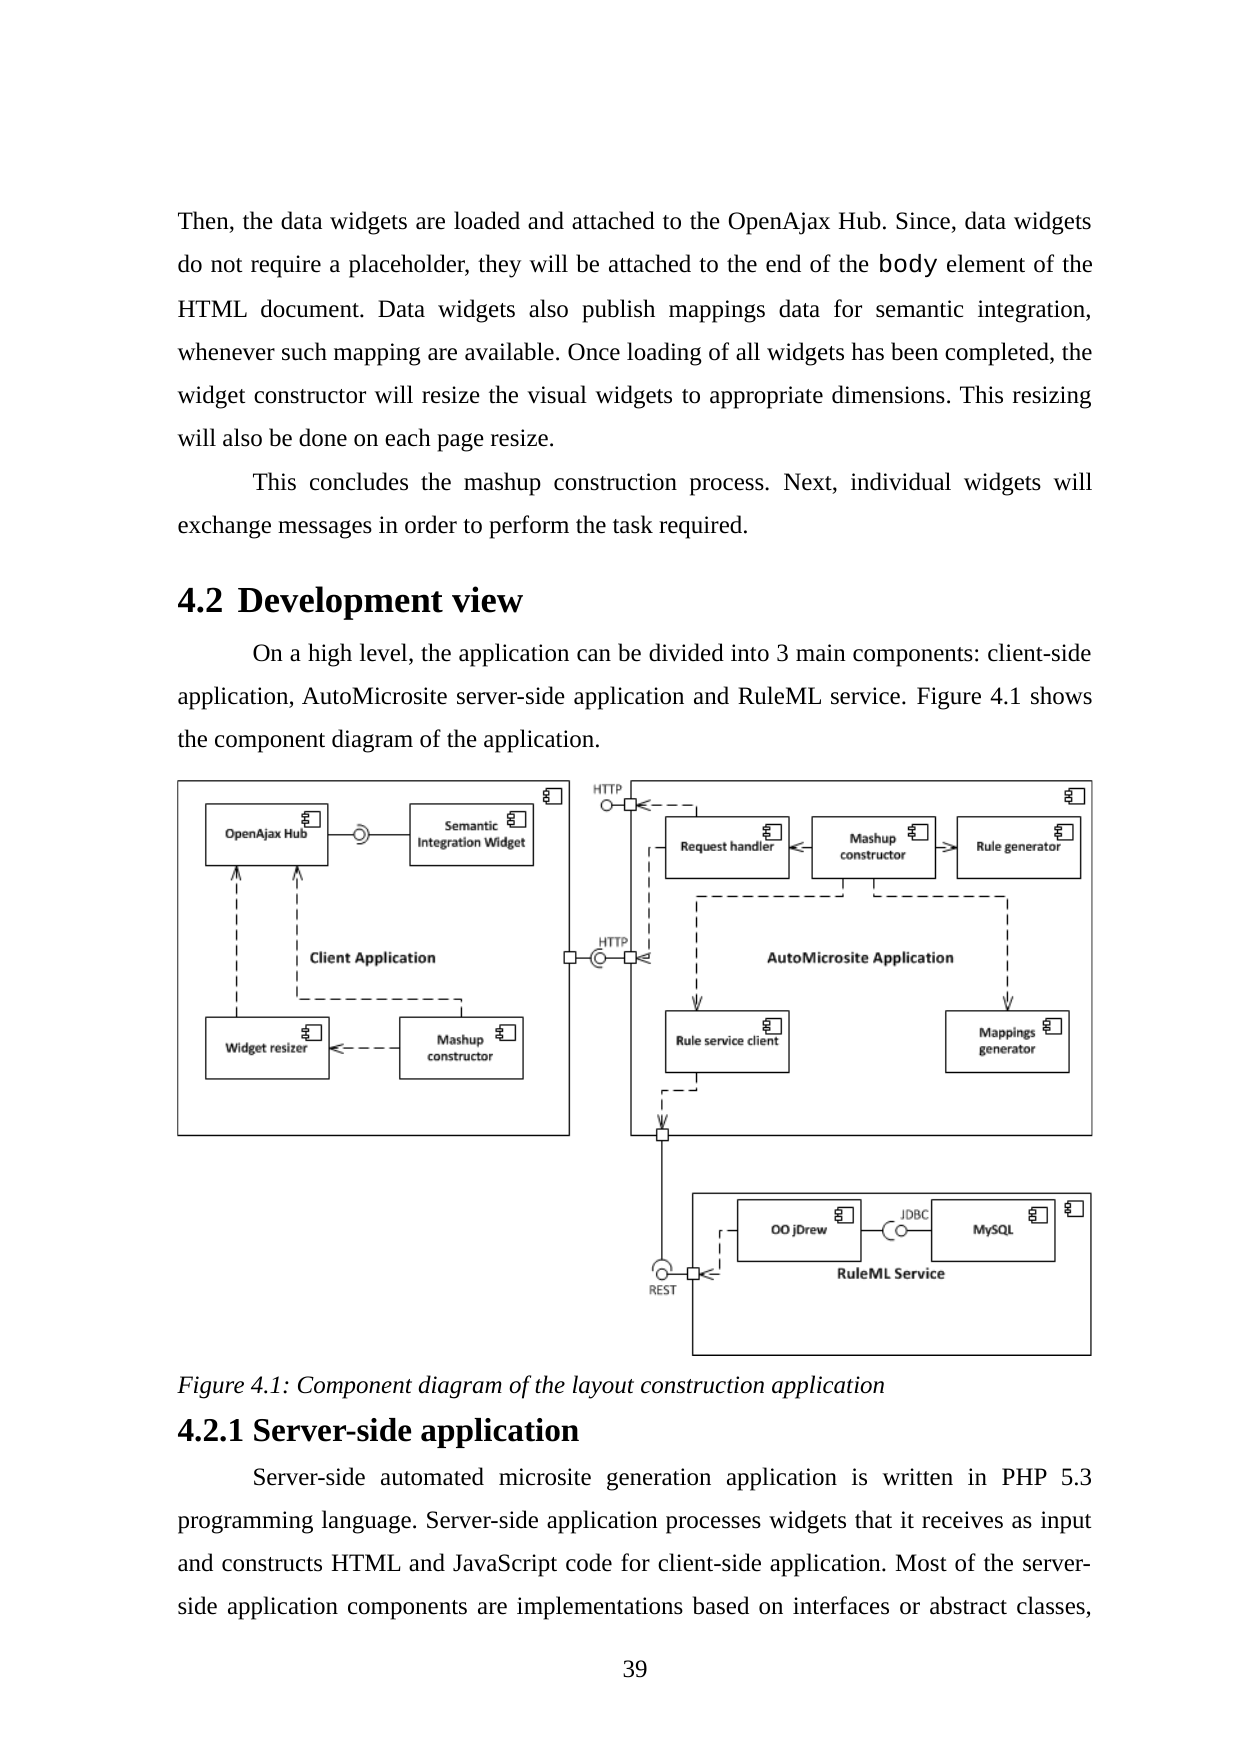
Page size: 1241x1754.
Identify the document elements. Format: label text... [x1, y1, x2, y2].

text Server-side automated microsite generation application is written in PHP 5.3 programming language. Server-side application processes widgets that it receives as input and constructs HTML and JavaScript code for client-side application. Most of the server-side application components are implementations based on interfaces or abstract classes, [177, 1462, 1093, 1620]
subtitle Development view [177, 578, 1093, 620]
subtitle Server-side application [177, 1399, 1093, 1449]
text Then, the data widgets are loaded and attached to the OpenAjax Hub. Since, data widgets do not require a placeholder, they will be attached to the end of the body element of the HTML document. Data widgets also publish mappings data for semantic integration, whenever such mapping are available. Once loading of all widgets has been completed, the widget constructor will resize the visual widgets to appropriate dimensions. This resizing will also be done on each page resize. [177, 206, 1093, 452]
text On a high level, the application can be divided into 3 main components: client-side application, AutoMicrosite server-side application and RuleML service. Figure 4.1 shows the component diagram of the application. [177, 638, 1093, 753]
picture [177, 779, 1093, 1356]
text Figure 4.1: Component diagram of the layout construction application [177, 1356, 1093, 1399]
text This concludes the mashup construction process. Next, individual widgets will exchange messages in order to perform the task required. [177, 467, 1093, 538]
